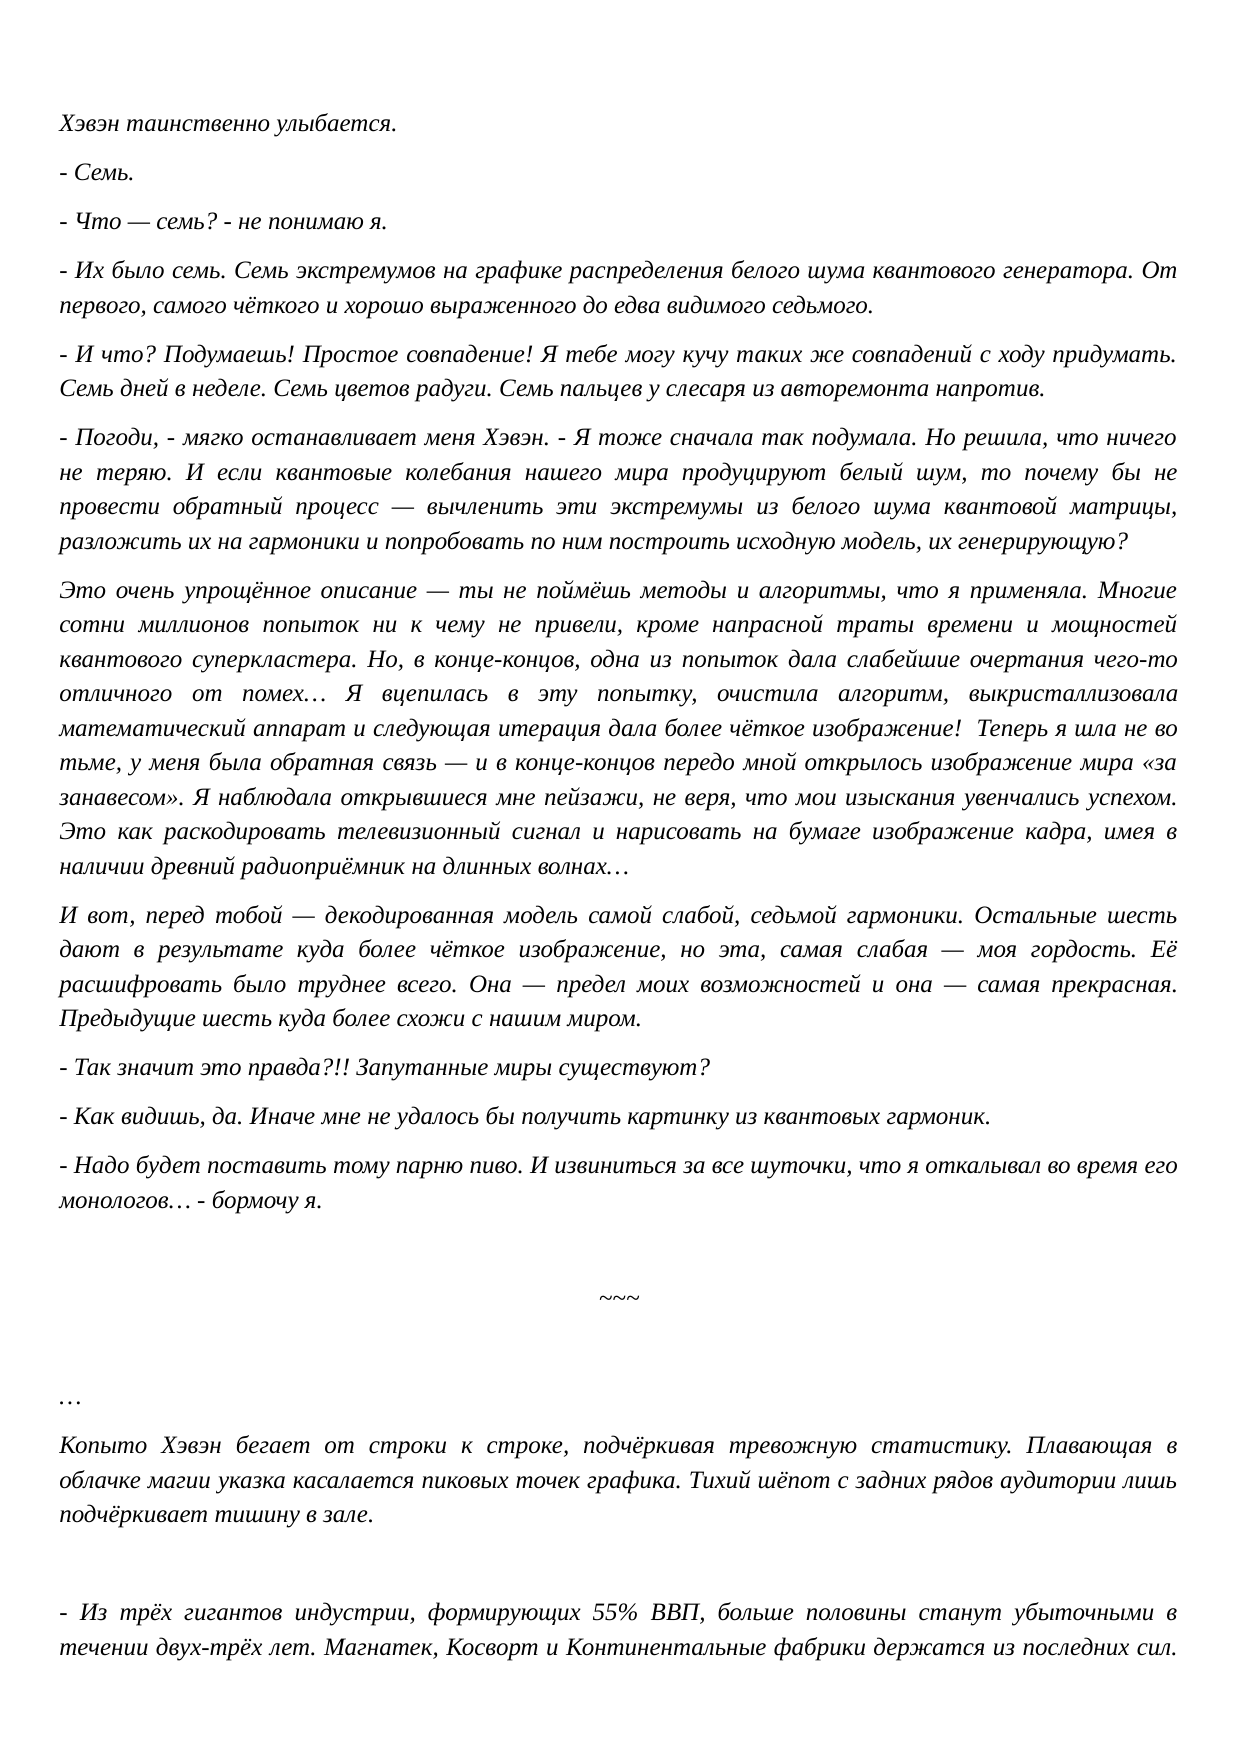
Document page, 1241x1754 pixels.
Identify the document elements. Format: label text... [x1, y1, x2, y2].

text - Как видишь, да. Иначе мне не удалось бы получить картинку из квантовых гармоник. [59, 1101, 1181, 1130]
text - Что — семь? - не понимаю я. [59, 206, 1181, 235]
text - Так значит это правда?!! Запутанные миры существуют? [59, 1052, 1181, 1081]
text Хэвэн таинственно улыбается. [59, 108, 1181, 137]
text Это очень упрощённое описание — ты не поймёшь методы и алгоритмы, что я применяла. Многие сотни миллионов попыток ни к чему не привели, кроме напрасной траты времени и мощностей квантового суперкластера. Но, в конце-концов, одна из попыток дала слабейшие очертания чего-то отличного от помех… Я вцепилась в эту попытку, очистила алгоритм, выкристаллизовала математический аппарат и следующая итерация дала более чёткое изображение! Теперь я шла не во тьме, у меня была обратная связь — и в конце-концов передо мной открылось изображение мира «за занавесом». Я наблюдала открывшиеся мне пейзажи, не веря, что мои изыскания увенчались успехом. Это как раскодировать телевизионный сигнал и нарисовать на бумаге изображение кадра, имея в наличии древний радиоприёмник на длинных волнах… [59, 575, 1181, 879]
text - Семь. [59, 157, 1181, 186]
text - Из трёх гигантов индустрии, формирующих 55% ВВП, больше половины станут убыточными в течении двух-трёх лет. Магнатек, Косворт и Континентальные фабрики держатся из последних сил. [59, 1597, 1181, 1661]
text ~~~ [59, 1283, 1181, 1312]
text … [59, 1381, 1181, 1410]
text И вот, перед тобой — декодированная модель самой слабой, седьмой гармоники. Остальные шесть дают в результате куда более чёткое изображение, но эта, самая слабая — моя гордость. Её расшифровать было труднее всего. Она — предел моих возможностей и она — самая прекрасная. Предыдущие шесть куда более схожи с нашим миром. [59, 900, 1181, 1032]
text Копыто Хэвэн бегает от строки к строке, подчёркивая тревожную статистику. Плавающая в облачке магии указка касалается пиковых точек графика. Тихий шёпот с задних рядов аудитории лишь подчёркивает тишину в зале. [59, 1430, 1181, 1528]
text - Погоди, - мягко останавливает меня Хэвэн. - Я тоже сначала так подумала. Но решила, что ничего не теряю. И если квантовые колебания нашего мира продуцируют белый шум, то почему бы не провести обратный процесс — вычленить эти экстремумы из белого шума квантовой матрицы, разложить их на гармоники и попробовать по ним построить исходную модель, их генерирующую? [59, 422, 1181, 554]
text - И что? Подумаешь! Простое совпадение! Я тебе могу кучу таких же совпадений с ходу придумать. Семь дней в неделе. Семь цветов радуги. Семь пальцев у слесаря из авторемонта напротив. [59, 339, 1181, 402]
text - Их было семь. Семь экстремумов на графике распределения белого шума квантового генератора. От первого, самого чёткого и хорошо выраженного до едва видимого седьмого. [59, 255, 1181, 318]
text - Надо будет поставить тому парню пиво. И извиниться за все шуточки, что я откалывал во время его монологов… - бормочу я. [59, 1150, 1181, 1214]
